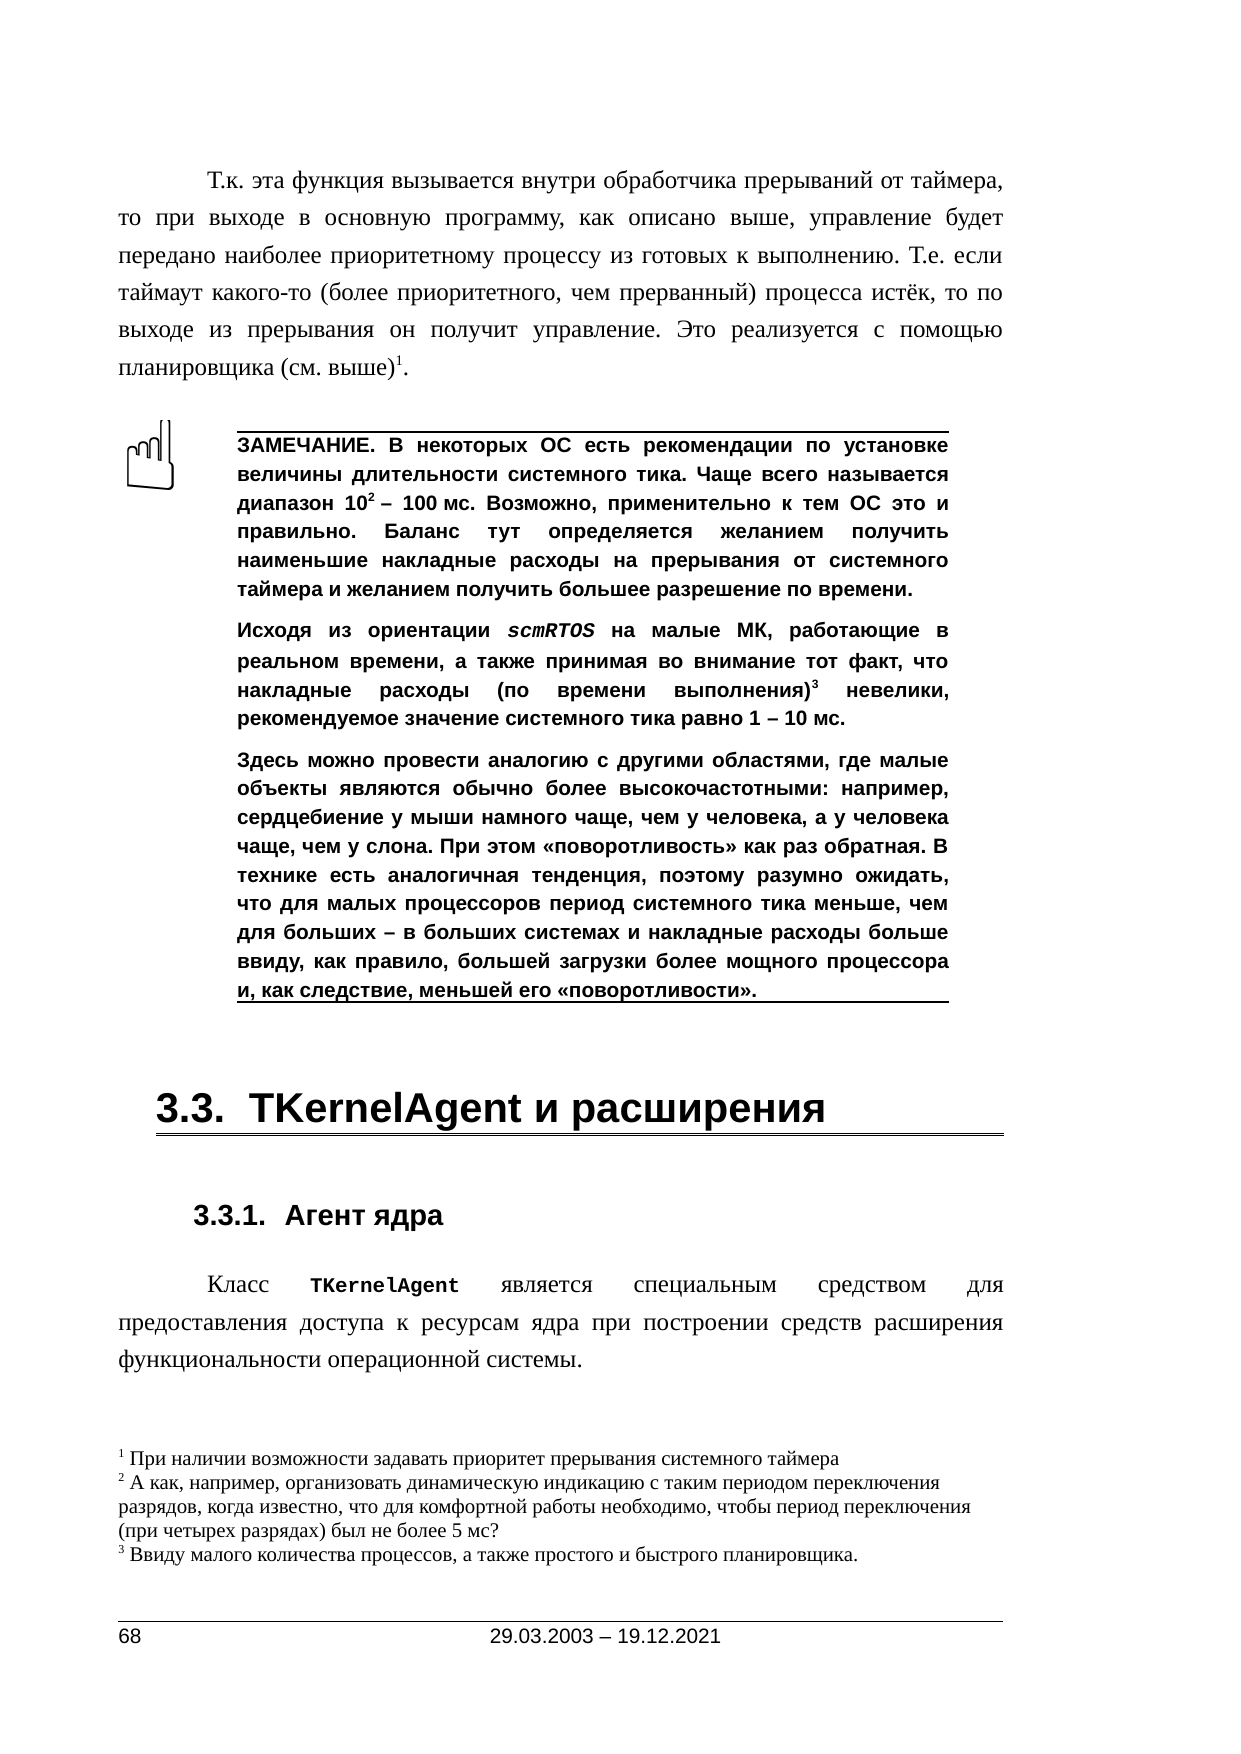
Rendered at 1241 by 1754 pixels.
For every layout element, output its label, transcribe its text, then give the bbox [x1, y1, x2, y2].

subtitle Агент ядра [193, 1198, 886, 1232]
subtitle TKernelAgent и расширения [156, 1083, 1004, 1133]
text ЗАМЕЧАНИЕ. В некоторых ОС есть рекомендации по установке величины длительности системного тика. Чаще всего называется диапазон 10 – 100 мс. Возможно, применительно к тем ОС это и правильно. Баланс тут определяется желанием получить наименьшие накладные расходы на прерывания от системного таймера и желанием получить большее разрешение по времени. [237, 433, 949, 601]
text Т.к. эта функция вызывается внутри обработчика прерываний от таймера, то при выходе в основную программу, как описано выше, управление будет передано наиболее приоритетному процессу из готовых к выполнению. Т.е. если таймаут какого-то (более приоритетного, чем прерванный) процесса истёк, то по выходе из прерывания он получит управление. Это реализуется с помощью планировщика (см. выше). [118, 165, 1004, 380]
text Здесь можно провести аналогию с другими областями, где малые объекты являются обычно более высокочастотными: например, сердцебиение у мыши намного чаще, чем у человека, а у человека чаще, чем у слона. При этом «поворотливость» как раз обратная. В технике есть аналогичная тенденция, поэтому разумно ожидать, что для малых процессоров период системного тика меньше, чем для больших – в больших системах и накладные расходы больше ввиду, как правило, большей загрузки более мощного процессора и, как следствие, меньшей его «поворотливости». [237, 747, 949, 1001]
text Ввиду малого количества процессов, а также простого и быстрого планировщика. [118, 1542, 1004, 1566]
text При наличии возможности задавать приоритет прерывания системного таймера [118, 1446, 1004, 1470]
text  [120, 421, 212, 507]
text А как, например, организовать динамическую индикацию с таким периодом переключения разрядов, когда известно, что для комфортной работы необходимо, чтобы период переключения (при четырех разрядах) был не более 5 мс? [118, 1470, 1004, 1542]
text Исходя из ориентации scmRTOS на малые МК, работающие в реальном времени, а также принимая во внимание тот факт, что накладные расходы (по времени выполнения) невелики, рекомендуемое значение системного тика равно 1 – 10 мс. [237, 618, 949, 730]
text Класс TKernelAgent является специальным средством для предоставления доступа к ресурсам ядра при построении средств расширения функциональности операционной системы. [118, 1269, 1004, 1373]
